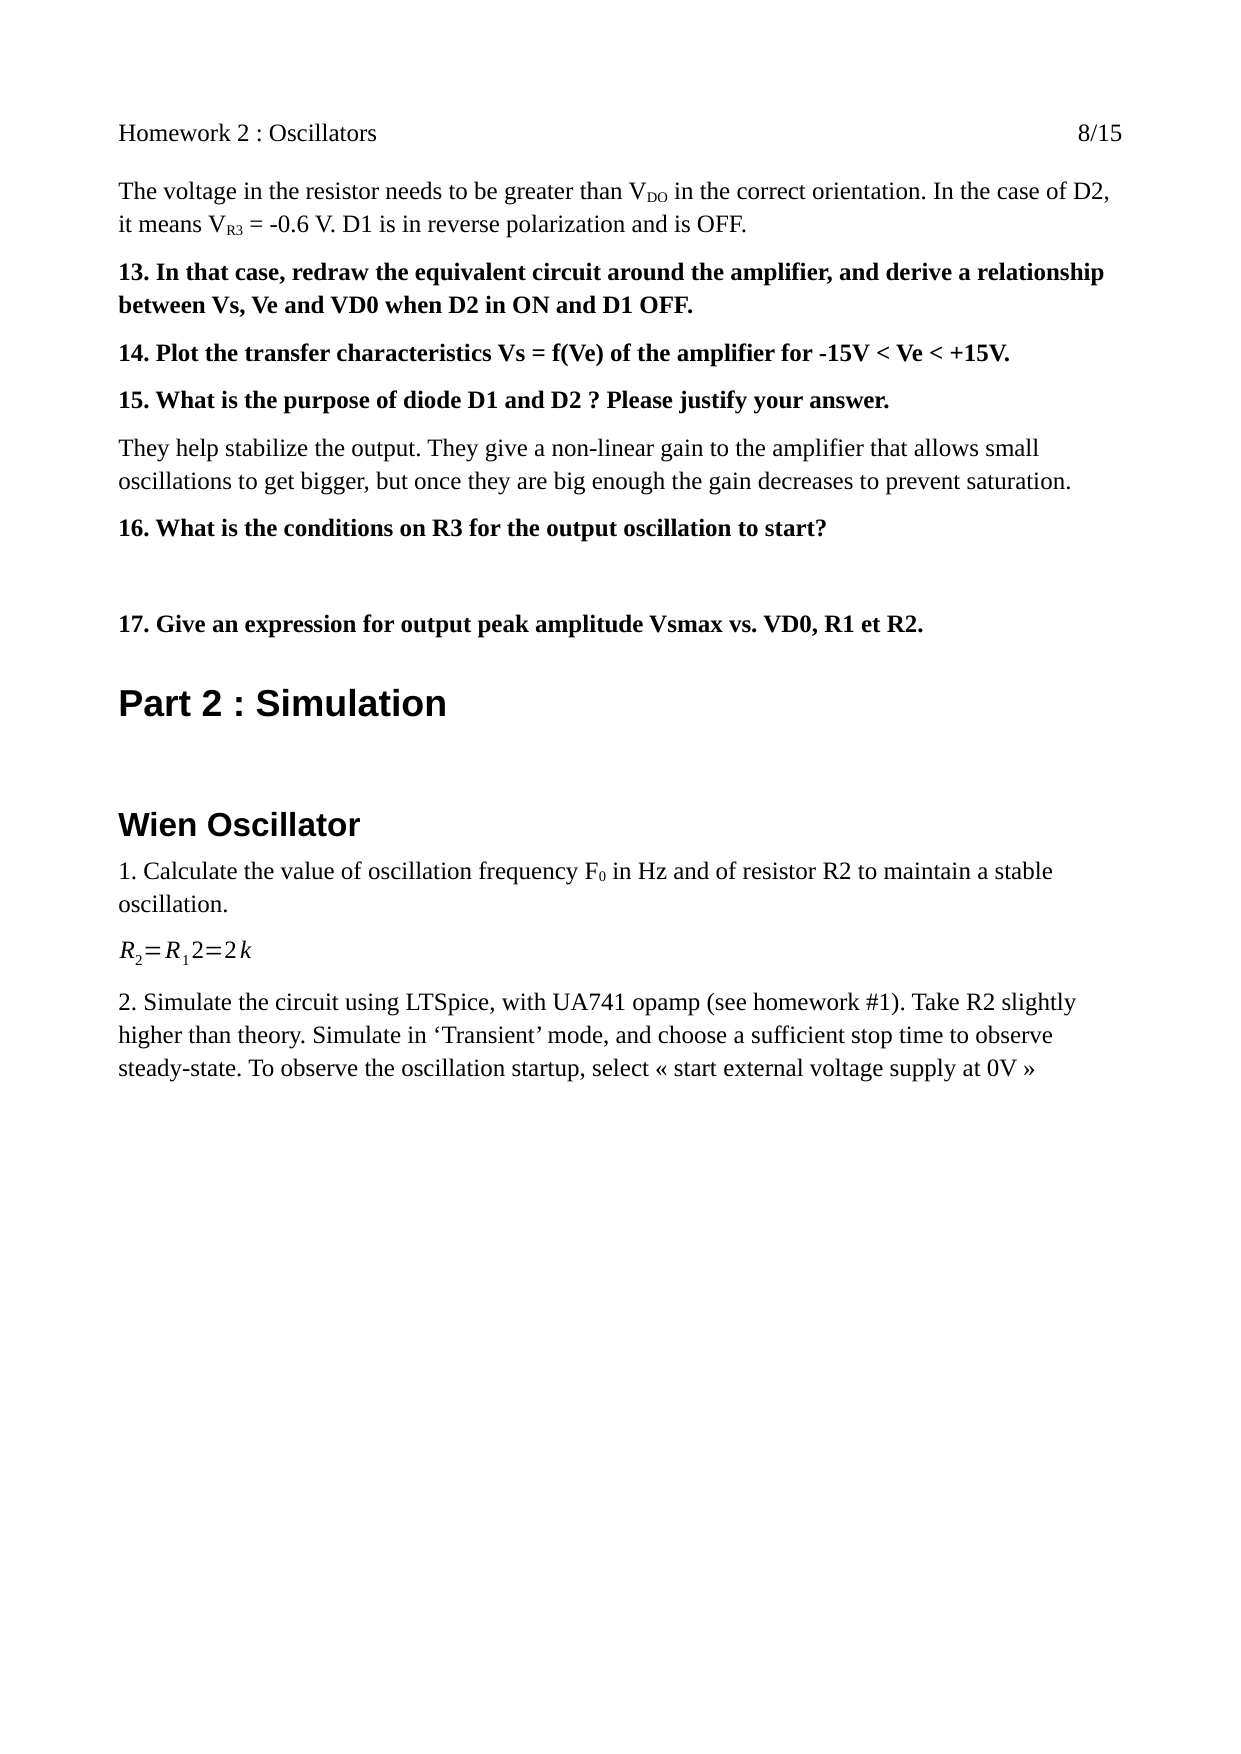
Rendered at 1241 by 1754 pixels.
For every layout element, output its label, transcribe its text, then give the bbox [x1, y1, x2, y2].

text 1. Calculate the value of oscillation frequency F0 in Hz and of resistor R2 to maintain a stable oscillation. [118, 856, 1122, 918]
text 2. Simulate the circuit using LTSpice, with UA741 opamp (see homework #1). Take R2 slightly higher than theory. Simulate in ‘Transient’ mode, and choose a sufficient stop time to observe steady-state. To observe the oscillation startup, select « start external voltage supply at 0V » [118, 987, 1122, 1082]
text 16. What is the conditions on R3 for the output oscillation to start? [118, 513, 1122, 542]
subtitle Wien Oscillator [118, 805, 1122, 844]
text The voltage in the resistor needs to be greater than VDO in the correct orientation. In the case of D2, it means VR3 = -0.6 V. D1 is in reverse polarization and is OFF. [118, 176, 1122, 238]
text 14. Plot the transfer characteristics Vs = f(Ve) of the amplifier for -15V < Ve < +15V. [118, 338, 1122, 366]
text 17. Give an expression for output peak amplitude Vsmax vs. VD0, R1 et R2. [118, 609, 1122, 637]
text They help stabilize the output. They give a non-linear gain to the amplifier that allows small oscillations to get bigger, but once they are big enough the gain decreases to prevent saturation. [118, 433, 1122, 494]
text 13. In that case, redraw the equivalent circuit around the amplifier, and derive a relationship between Vs, Ve and VD0 when D2 in ON and D1 OFF. [118, 257, 1122, 319]
text 15. What is the purpose of diode D1 and D2 ? Please justify your answer. [118, 385, 1122, 414]
subtitle Part 2 : Simulation [118, 681, 1122, 724]
